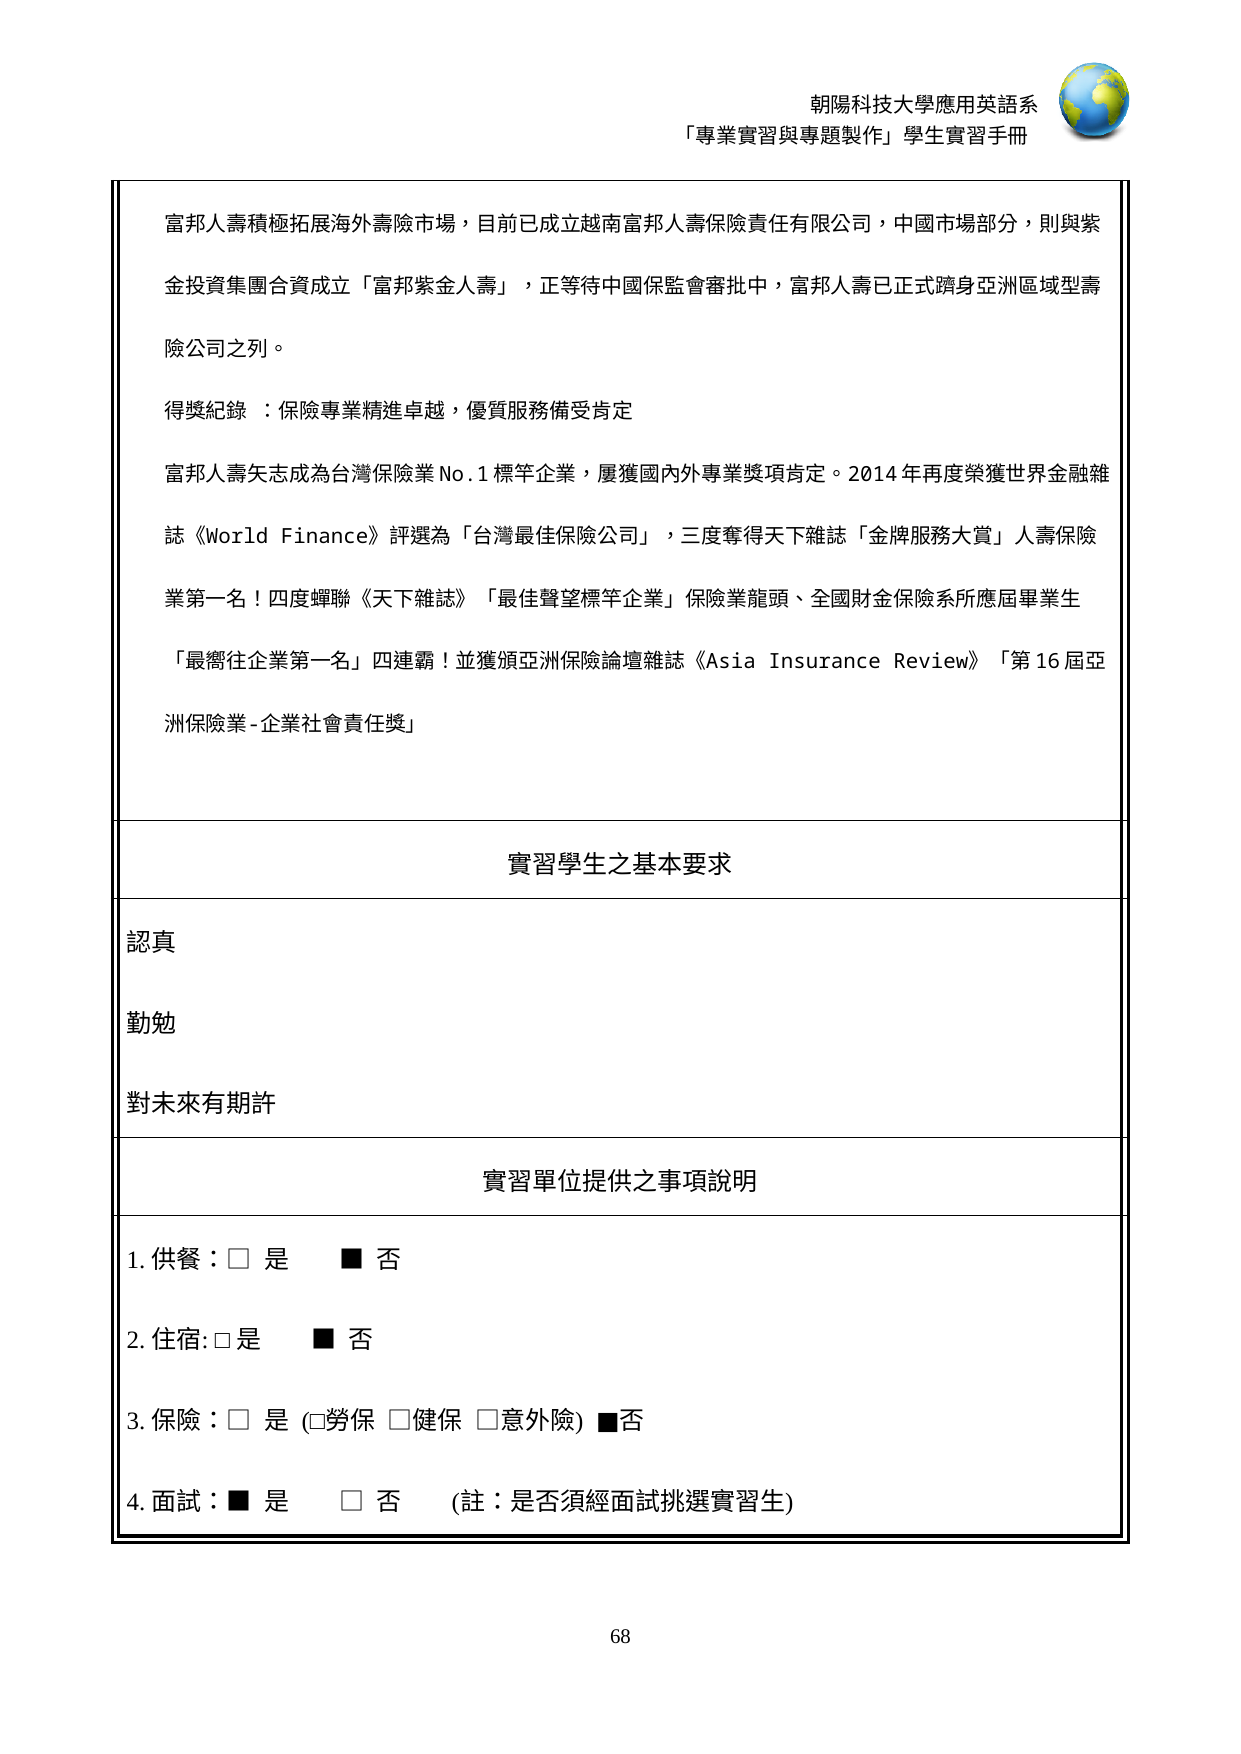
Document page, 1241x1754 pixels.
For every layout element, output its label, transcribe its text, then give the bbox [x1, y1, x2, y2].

table_cell 實習學生之基本要求 [120, 821, 1120, 898]
table_cell 認真 勤勉 對未來有期許 [120, 899, 1120, 1137]
table_cell 1. 供餐：□ 是 ■ 否 2. 住宿: □ 是 ■ 否 3. 保險：□ 是 (□勞保 □健保 □意外險) ■否 4. 面試：■ 是 □ 否 (註：是否須經面試挑選實習生) [120, 1216, 1120, 1534]
table_cell 實習單位提供之事項說明 [120, 1138, 1120, 1215]
table_cell 富邦人壽積極拓展海外壽險市場，目前已成立越南富邦人壽保險責任有限公司，中國市場部分，則與紫金投資集團合資成立「富邦紫金人壽」，正等待中國保監會審批中，富邦人壽已正式躋身亞洲區域型壽險公司之列。 得獎紀錄 ：保險專業精進卓越，優質服務備受肯定 富邦人壽矢志成為台灣保險業No.1標竿企業，屢獲國內外專業獎項肯定。2014年再度榮獲世界金融雜誌《World Finance》評選為「台灣最佳保險公司」，三度奪得天下雜誌「金牌服務大賞」人壽保險業第一名！四度蟬聯《天下雜誌》「最佳聲望標竿企業」保險業龍頭、全國財金保險系所應屆畢業生「最嚮往企業第一名」四連霸！並獲頒亞洲保險論壇雜誌《Asia Insurance Review》「第16屆亞洲保險業-企業社會責任獎」 [120, 181, 1120, 820]
